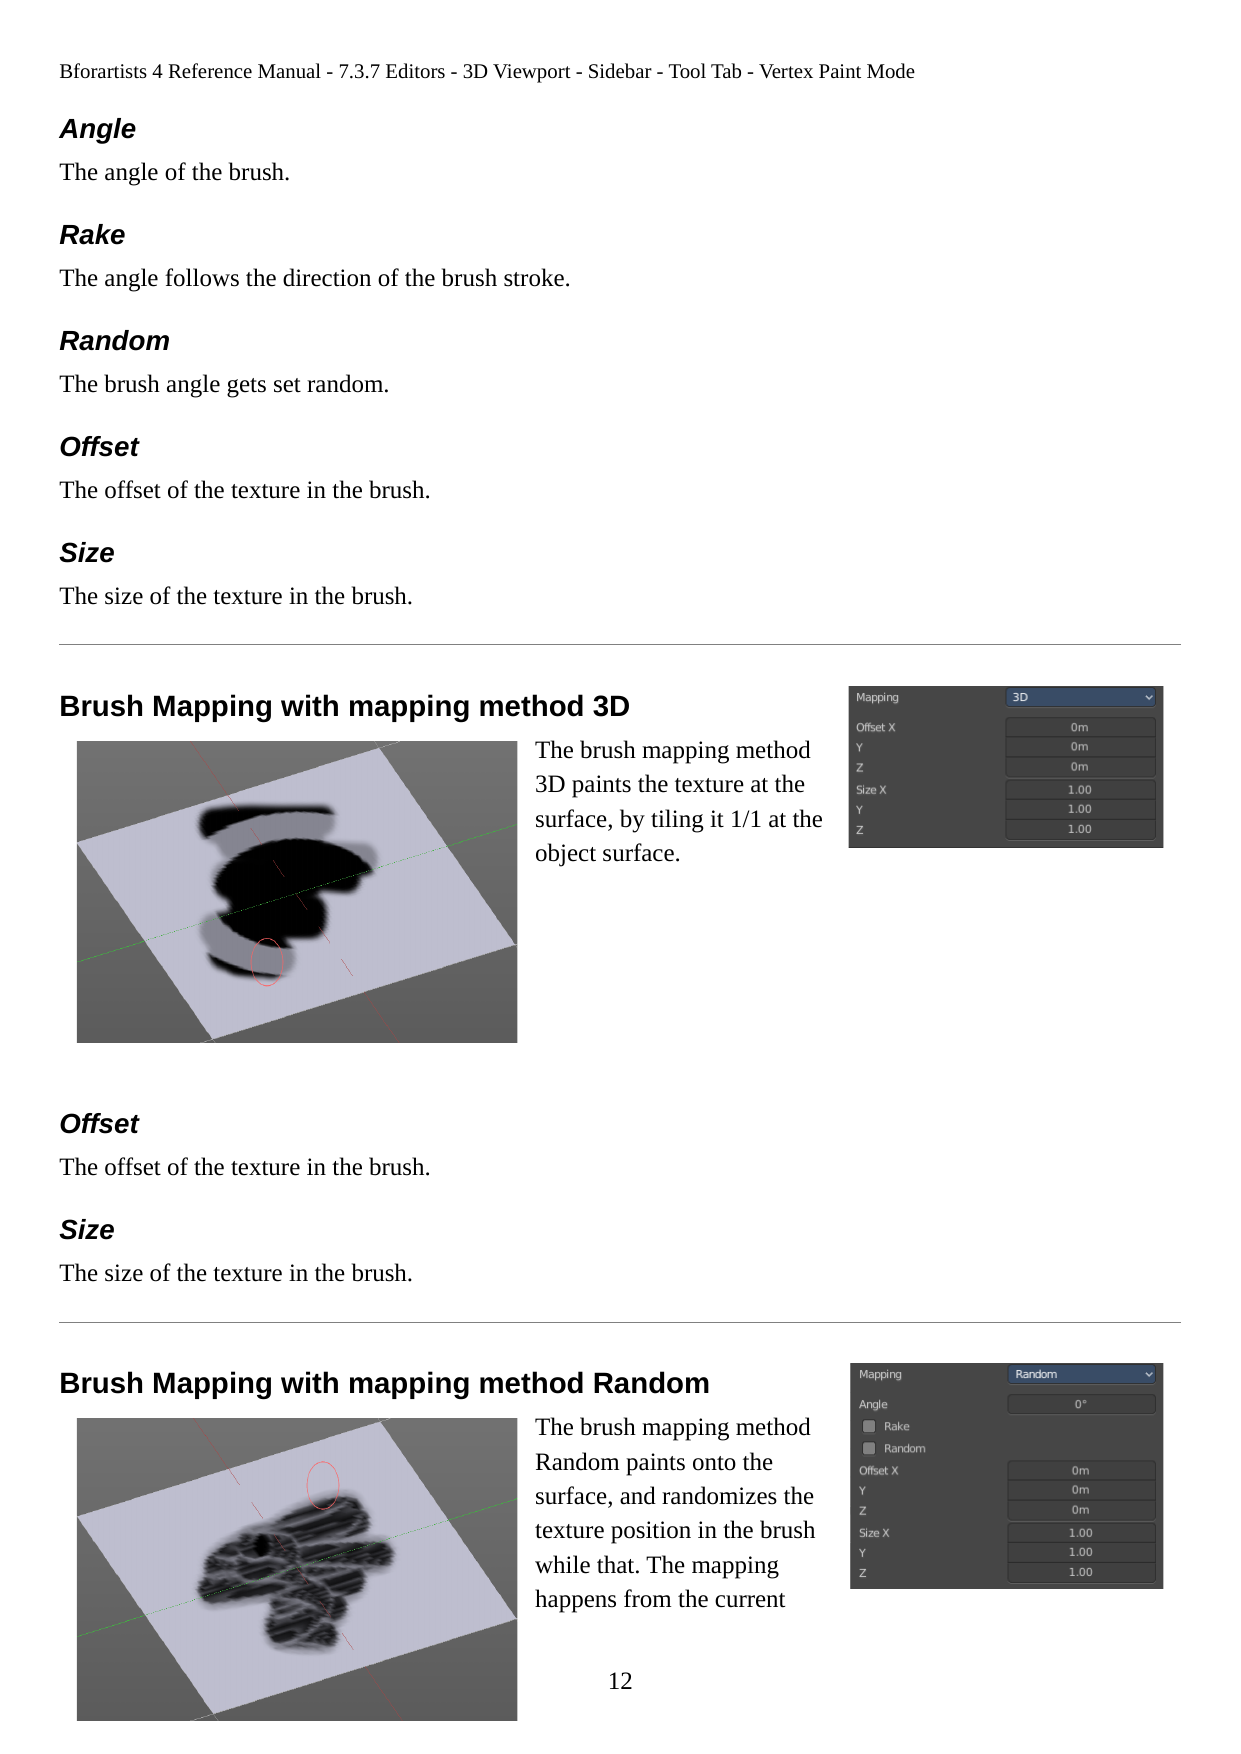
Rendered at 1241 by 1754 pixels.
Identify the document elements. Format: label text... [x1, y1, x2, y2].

text The angle of the brush. [59, 157, 1181, 186]
text The offset of the texture in the brush. [59, 1152, 1181, 1181]
picture [850, 1363, 1164, 1589]
subtitle Size [59, 1214, 1181, 1246]
text The brush mapping method Random paints onto the surface, and randomizes the texture position in the brush while that. The mapping happens from the current [59, 1412, 1181, 1613]
text The size of the texture in the brush. [59, 1258, 1181, 1287]
text The angle follows the direction of the brush stroke. [59, 263, 1181, 292]
picture [848, 686, 1164, 848]
picture [76, 741, 518, 1043]
subtitle Brush Mapping with mapping method 3D [59, 688, 848, 722]
text The brush mapping method 3D paints the texture at the surface, by tiling it 1/1 at the object surface. [59, 735, 1181, 867]
subtitle Offset [59, 430, 1181, 462]
subtitle Brush Mapping with mapping method Random [59, 1366, 850, 1400]
picture [76, 1418, 518, 1721]
subtitle Random [59, 324, 1181, 356]
subtitle Rake [59, 218, 1181, 250]
subtitle Size [59, 536, 1181, 568]
subtitle Angle [59, 113, 1181, 144]
subtitle Offset [59, 1108, 1181, 1140]
text The brush angle gets set random. [59, 369, 1181, 398]
text The offset of the texture in the brush. [59, 475, 1181, 503]
text The size of the texture in the brush. [59, 581, 1181, 609]
